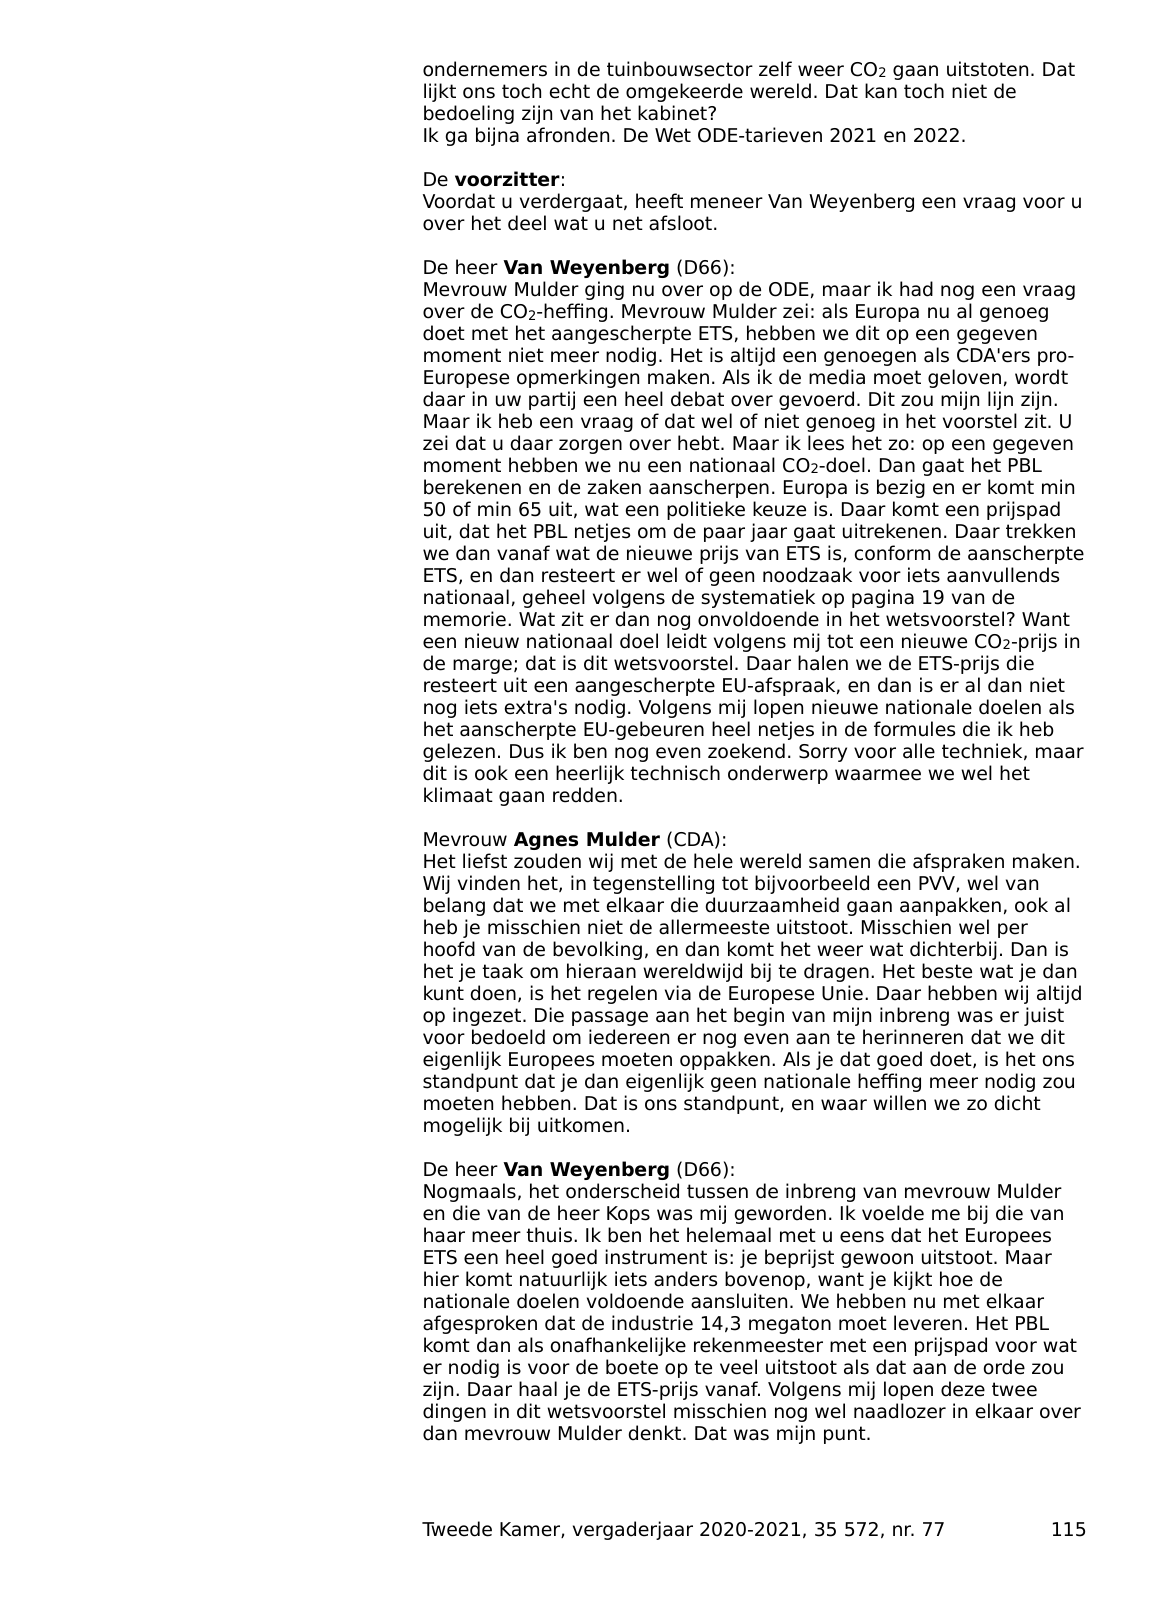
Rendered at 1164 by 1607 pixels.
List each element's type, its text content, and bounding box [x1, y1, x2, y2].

text Ik ga bijna afronden. De Wet ODE-tarieven 2021 en 2022. [422, 125, 1087, 147]
text De voorzitter: [422, 169, 1087, 191]
text Het liefst zouden wij met de hele wereld samen die afspraken maken. Wij vinden het, in tegenstelling tot bijvoorbeeld een PVV, wel van belang dat we met elkaar die duurzaamheid gaan aanpakken, ook al heb je misschien niet de allermeeste uitstoot. Misschien wel per hoofd van de bevolking, en dan komt het weer wat dichterbij. Dan is het je taak om hieraan wereldwijd bij te dragen. Het beste wat je dan kunt doen, is het regelen via de Europese Unie. Daar hebben wij altijd op ingezet. Die passage aan het begin van mijn inbreng was er juist voor bedoeld om iedereen er nog even aan te herinneren dat we dit eigenlijk Europees moeten oppakken. Als je dat goed doet, is het ons standpunt dat je dan eigenlijk geen nationale heffing meer nodig zou moeten hebben. Dat is ons standpunt, en waar willen we zo dicht mogelijk bij uitkomen. [422, 851, 1087, 1137]
text De heer Van Weyenberg (D66): [422, 1159, 1087, 1181]
text Mevrouw Agnes Mulder (CDA): [422, 829, 1087, 851]
text Mevrouw Mulder ging nu over op de ODE, maar ik had nog een vraag over de CO2-heffing. Mevrouw Mulder zei: als Europa nu al genoeg doet met het aangescherpte ETS, hebben we dit op een gegeven moment niet meer nodig. Het is altijd een genoegen als CDA'ers pro-Europese opmerkingen maken. Als ik de media moet geloven, wordt daar in uw partij een heel debat over gevoerd. Dit zou mijn lijn zijn. Maar ik heb een vraag of dat wel of niet genoeg in het voorstel zit. U zei dat u daar zorgen over hebt. Maar ik lees het zo: op een gegeven moment hebben we nu een nationaal CO2-doel. Dan gaat het PBL berekenen en de zaken aanscherpen. Europa is bezig en er komt min 50 of min 65 uit, wat een politieke keuze is. Daar komt een prijspad uit, dat het PBL netjes om de paar jaar gaat uitrekenen. Daar trekken we dan vanaf wat de nieuwe prijs van ETS is, conform de aanscherpte ETS, en dan resteert er wel of geen noodzaak voor iets aanvullends nationaal, geheel volgens de systematiek op pagina 19 van de memorie. Wat zit er dan nog onvoldoende in het wetsvoorstel? Want een nieuw nationaal doel leidt volgens mij tot een nieuwe CO2-prijs in de marge; dat is dit wetsvoorstel. Daar halen we de ETS-prijs die resteert uit een aangescherpte EU-afspraak, en dan is er al dan niet nog iets extra's nodig. Volgens mij lopen nieuwe nationale doelen als het aanscherpte EU-gebeuren heel netjes in de formules die ik heb gelezen. Dus ik ben nog even zoekend. Sorry voor alle techniek, maar dit is ook een heerlijk technisch onderwerp waarmee we wel het klimaat gaan redden. [422, 279, 1087, 807]
text ondernemers in de tuinbouwsector zelf weer CO2 gaan uitstoten. Dat lijkt ons toch echt de omgekeerde wereld. Dat kan toch niet de bedoeling zijn van het kabinet? [422, 59, 1087, 125]
text De heer Van Weyenberg (D66): [422, 257, 1087, 279]
text Nogmaals, het onderscheid tussen de inbreng van mevrouw Mulder en die van de heer Kops was mij geworden. Ik voelde me bij die van haar meer thuis. Ik ben het helemaal met u eens dat het Europees ETS een heel goed instrument is: je beprijst gewoon uitstoot. Maar hier komt natuurlijk iets anders bovenop, want je kijkt hoe de nationale doelen voldoende aansluiten. We hebben nu met elkaar afgesproken dat de industrie 14,3 megaton moet leveren. Het PBL komt dan als onafhankelijke rekenmeester met een prijspad voor wat er nodig is voor de boete op te veel uitstoot als dat aan de orde zou zijn. Daar haal je de ETS-prijs vanaf. Volgens mij lopen deze twee dingen in dit wetsvoorstel misschien nog wel naadlozer in elkaar over dan mevrouw Mulder denkt. Dat was mijn punt. [422, 1181, 1087, 1444]
text Voordat u verdergaat, heeft meneer Van Weyenberg een vraag voor u over het deel wat u net afsloot. [422, 191, 1087, 235]
